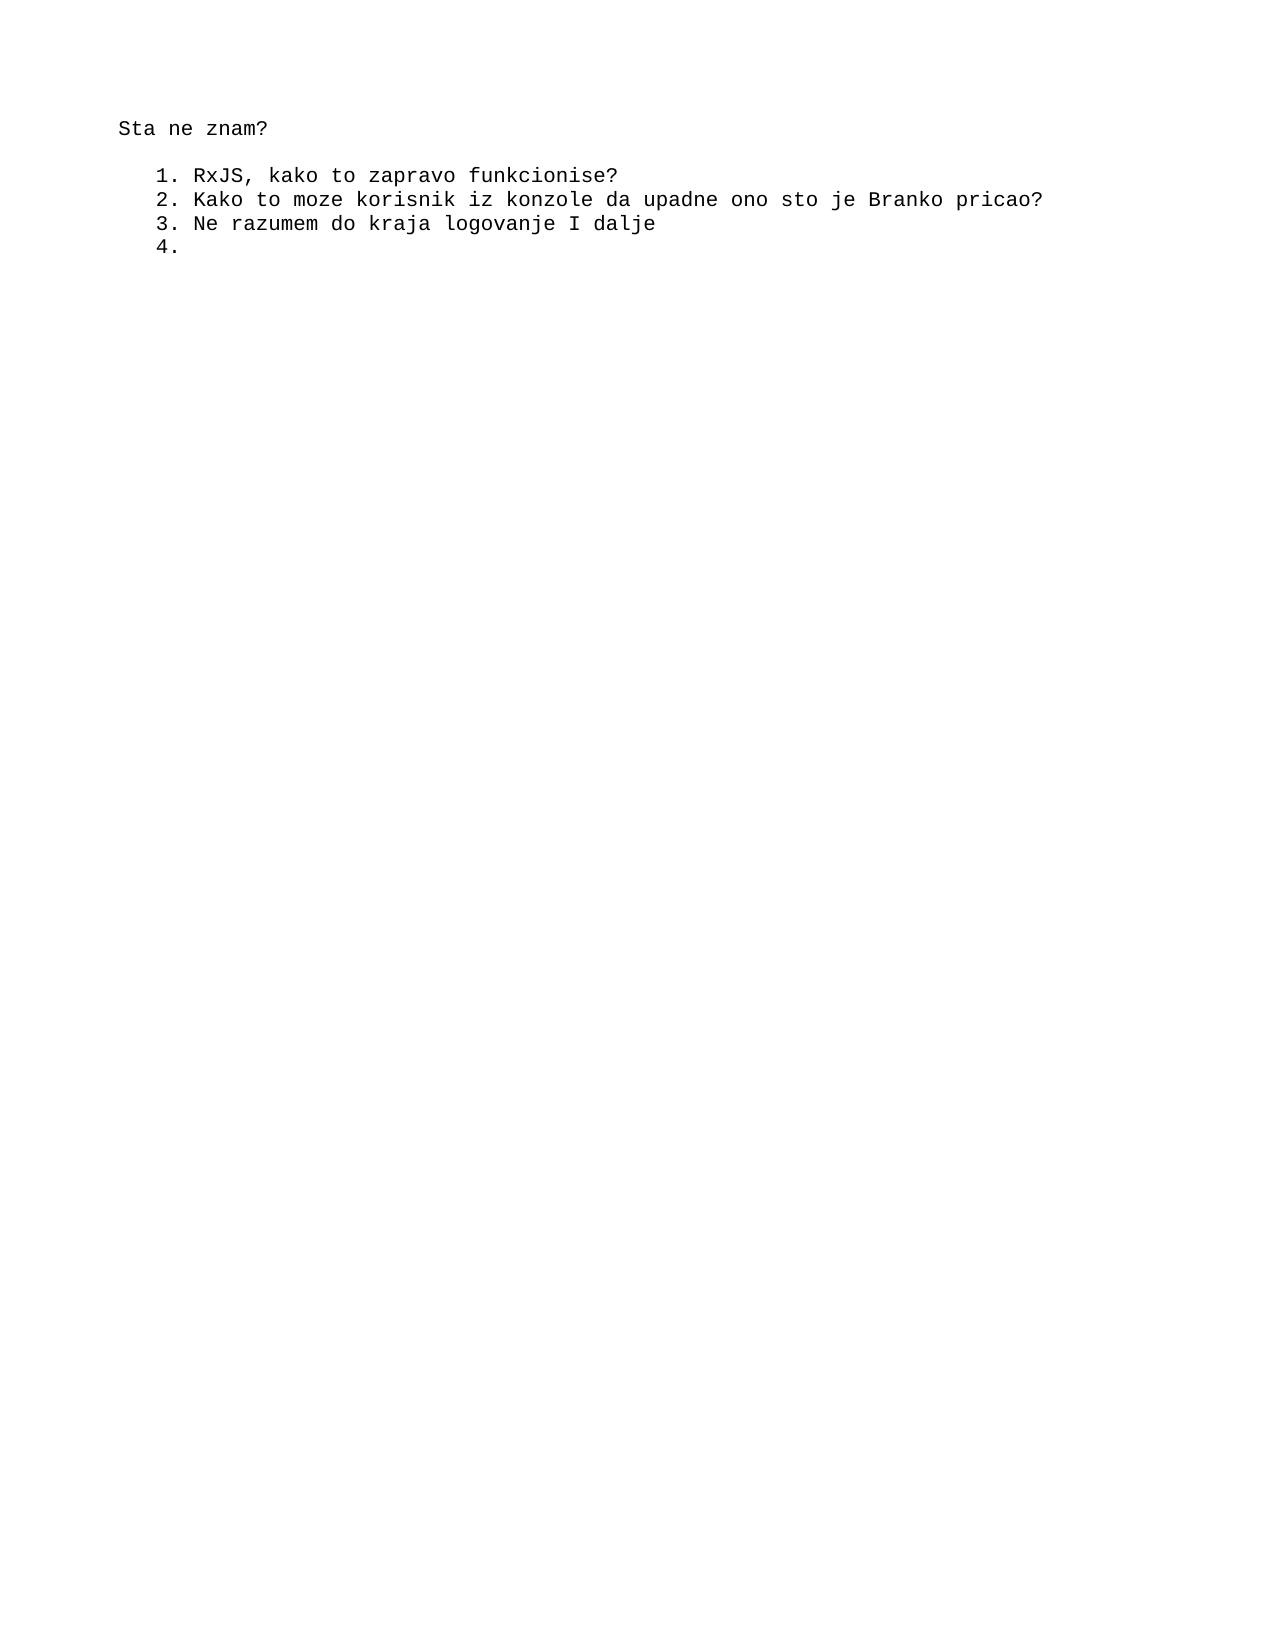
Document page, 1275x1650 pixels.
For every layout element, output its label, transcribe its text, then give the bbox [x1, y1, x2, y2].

list RxJS, kako to zapravo funkcionise? [156, 165, 1157, 189]
list Kako to moze korisnik iz konzole da upadne ono sto je Branko pricao? [156, 189, 1157, 213]
list Ne razumem do kraja logovanje I dalje [156, 213, 1157, 236]
text Sta ne znam? [118, 118, 1157, 142]
